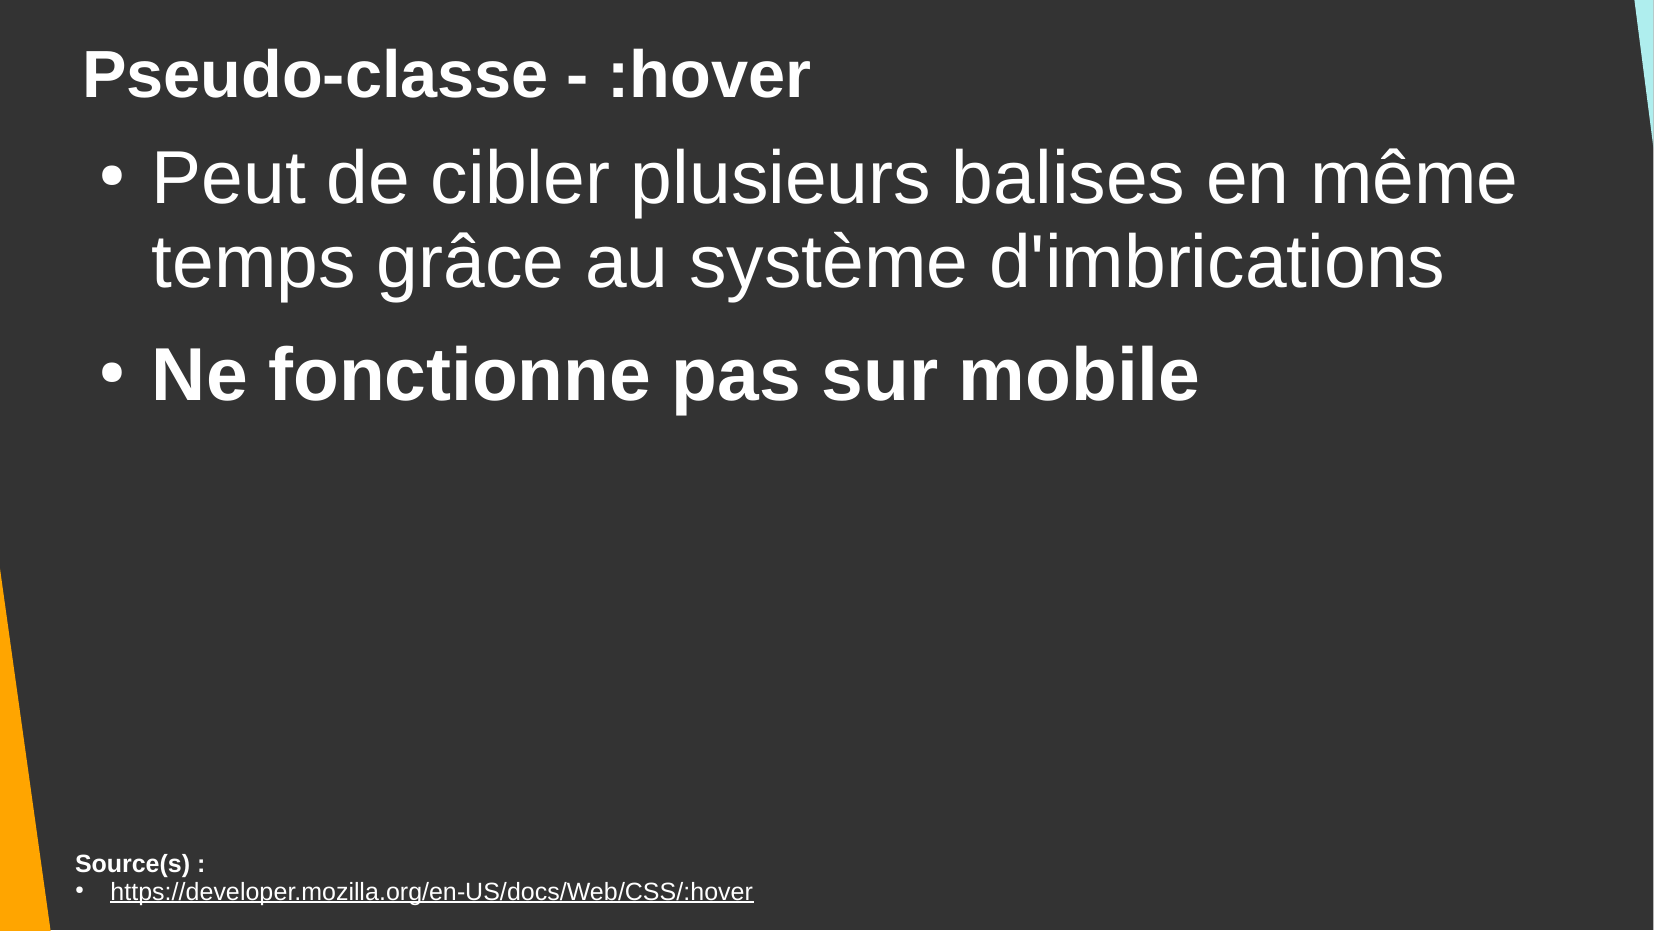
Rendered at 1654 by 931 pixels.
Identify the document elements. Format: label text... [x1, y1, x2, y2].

text_box [0, 568, 51, 931]
text_box Source(s) : https://developer.mozilla.org/en-US/docs/Web/CSS/:hover [60, 841, 1546, 913]
text_box [1634, 0, 1654, 153]
list Peut de cibler plusieurs balises en même temps grâce au système d'imbrications Ne fonctionne pas sur mobile [80, 135, 1620, 733]
title Pseudo-classe - :hover [82, 37, 1571, 114]
